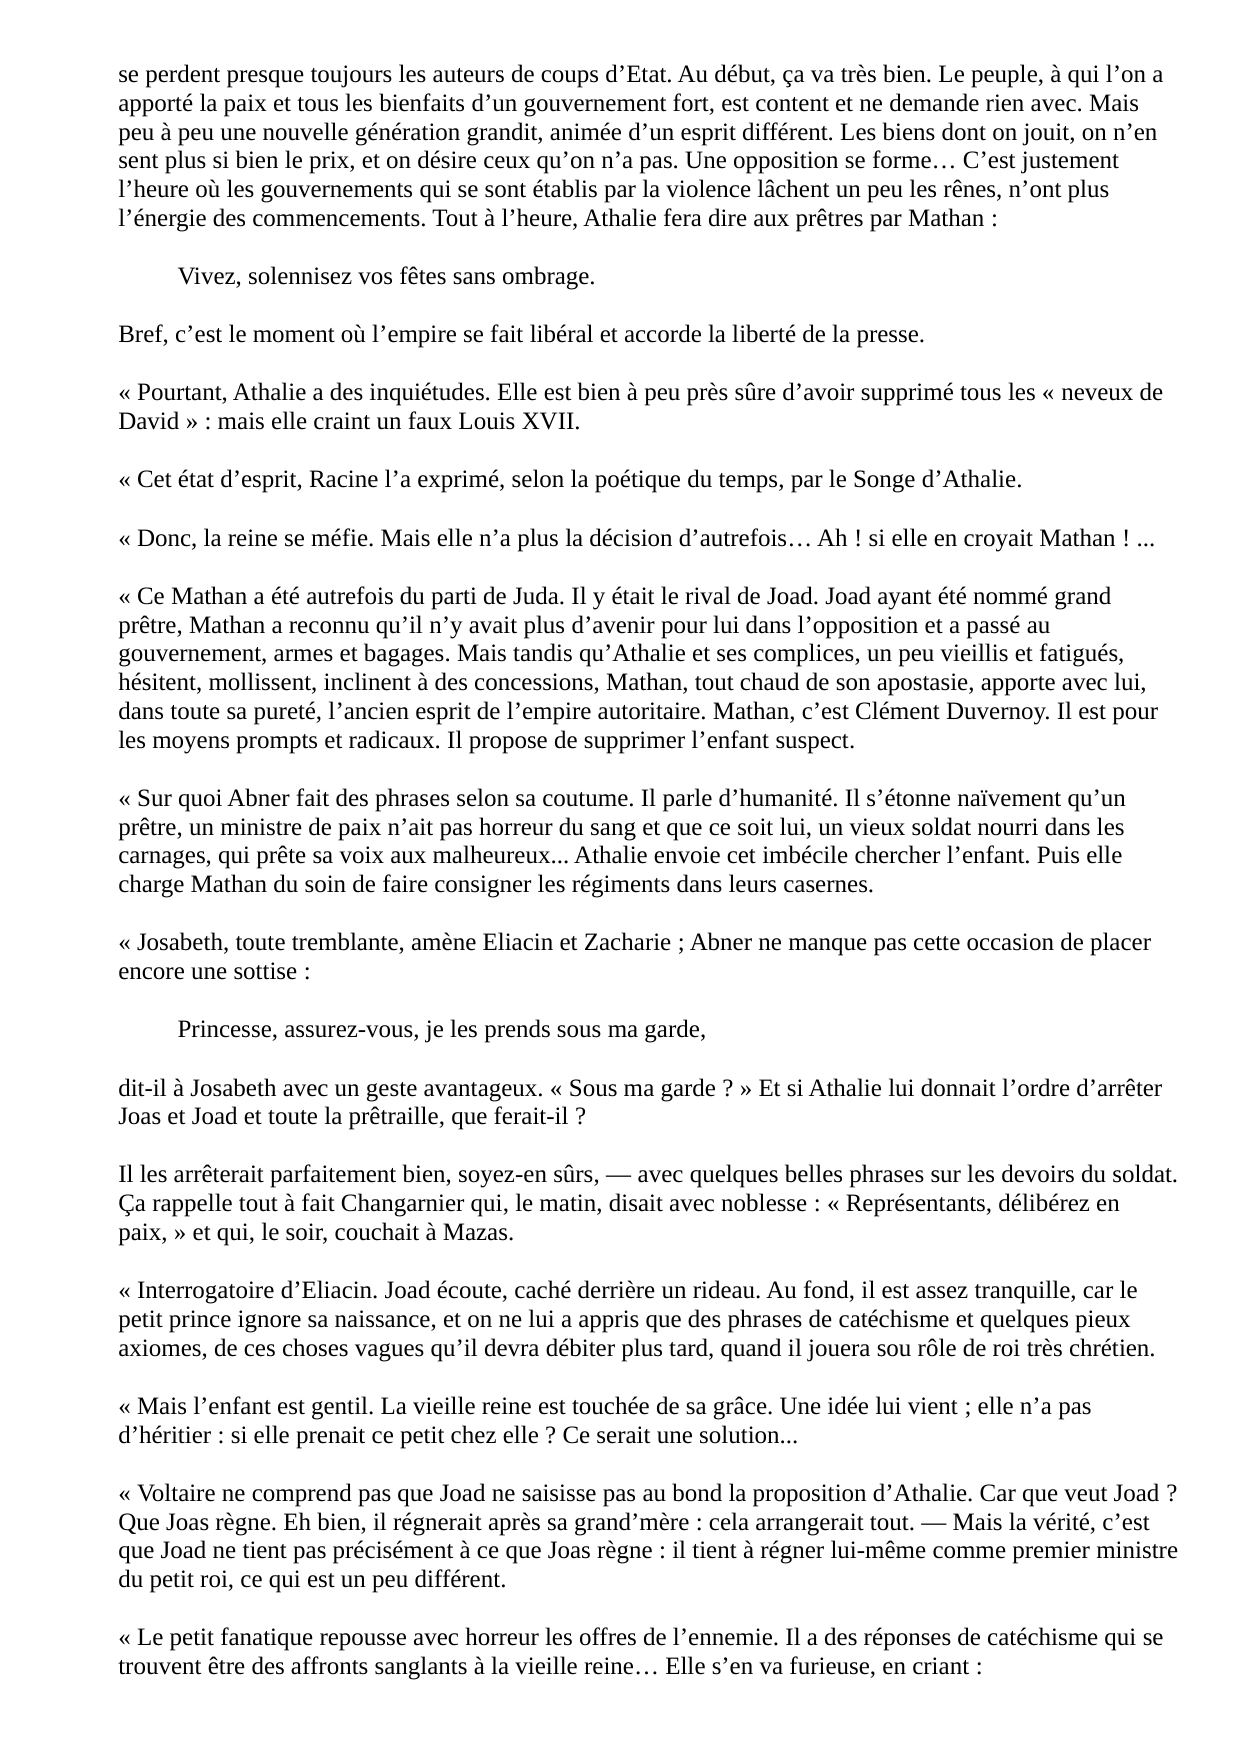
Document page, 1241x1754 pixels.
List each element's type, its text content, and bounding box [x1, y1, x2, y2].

text « Ce Mathan a été autrefois du parti de Juda. Il y était le rival de Joad. Joad ayant été nommé grand prêtre, Mathan a reconnu qu’il n’y avait plus d’avenir pour lui dans l’opposition et a passé au gouvernement, armes et bagages. Mais tandis qu’Athalie et ses complices, un peu vieillis et fatigués, hésitent, mollissent, inclinent à des concessions, Mathan, tout chaud de son apostasie, apporte avec lui, dans toute sa pureté, l’ancien esprit de l’empire autoritaire. Mathan, c’est Clément Duvernoy. Il est pour les moyens prompts et radicaux. Il propose de supprimer l’enfant suspect. [118, 581, 1181, 753]
text Vivez, solennisez vos fêtes sans ombrage. [177, 261, 1122, 290]
text Princesse, assurez-vous, je les prends sous ma garde, [177, 1014, 1122, 1043]
text « Josabeth, toute tremblante, amène Eliacin et Zacharie ; Abner ne manque pas cette occasion de placer encore une sottise : [118, 927, 1181, 985]
text Il les arrêterait parfaitement bien, soyez-en sûrs, — avec quelques belles phrases sur les devoirs du soldat. Ça rappelle tout à fait Changarnier qui, le matin, disait avec noblesse : « Représentants, délibérez en paix, » et qui, le soir, couchait à Mazas. [118, 1159, 1181, 1246]
text « Pourtant, Athalie a des inquiétudes. Elle est bien à peu près sûre d’avoir supprimé tous les « neveux de David » : mais elle craint un faux Louis XVII. [118, 377, 1181, 435]
text « Voltaire ne comprend pas que Joad ne saisisse pas au bond la proposition d’Athalie. Car que veut Joad ? Que Joas règne. Eh bien, il régnerait après sa grand’mère : cela arrangerait tout. — Mais la vérité, c’est que Joad ne tient pas précisément à ce que Joas règne : il tient à régner lui-même comme premier ministre du petit roi, ce qui est un peu différent. [118, 1478, 1181, 1593]
text « Mais l’enfant est gentil. La vieille reine est touchée de sa grâce. Une idée lui vient ; elle n’a pas d’héritier : si elle prenait ce petit chez elle ? Ce serait une solution... [118, 1391, 1181, 1448]
text « Interrogatoire d’Eliacin. Joad écoute, caché derrière un rideau. Au fond, il est assez tranquille, car le petit prince ignore sa naissance, et on ne lui a appris que des phrases de catéchisme et quelques pieux axiomes, de ces choses vagues qu’il devra débiter plus tard, quand il jouera sou rôle de roi très chrétien. [118, 1275, 1181, 1362]
text « Cet état d’esprit, Racine l’a exprimé, selon la poétique du temps, par le Songe d’Athalie. [118, 464, 1181, 493]
text Bref, c’est le moment où l’empire se fait libéral et accorde la liberté de la presse. [118, 319, 1181, 348]
text « Sur quoi Abner fait des phrases selon sa coutume. Il parle d’humanité. Il s’étonne naïvement qu’un prêtre, un ministre de paix n’ait pas horreur du sang et que ce soit lui, un vieux soldat nourri dans les carnages, qui prête sa voix aux malheureux... Athalie envoie cet imbécile chercher l’enfant. Puis elle charge Mathan du soin de faire consigner les régiments dans leurs casernes. [118, 783, 1181, 898]
text se perdent presque toujours les auteurs de coups d’Etat. Au début, ça va très bien. Le peuple, à qui l’on a apporté la paix et tous les bienfaits d’un gouvernement fort, est content et ne demande rien avec. Mais peu à peu une nouvelle génération grandit, animée d’un esprit différent. Les biens dont on jouit, on n’en sent plus si bien le prix, et on désire ceux qu’on n’a pas. Une opposition se forme… C’est justement l’heure où les gouvernements qui se sont établis par la violence lâchent un peu les rênes, n’ont plus l’énergie des commencements. Tout à l’heure, Athalie fera dire aux prêtres par Mathan : [118, 59, 1181, 232]
text « Le petit fanatique repousse avec horreur les offres de l’ennemie. Il a des réponses de catéchisme qui se trouvent être des affronts sanglants à la vieille reine… Elle s’en va furieuse, en criant : [118, 1622, 1181, 1680]
text dit-il à Josabeth avec un geste avantageux. « Sous ma garde ? » Et si Athalie lui donnait l’ordre d’arrêter Joas et Joad et toute la prêtraille, que ferait-il ? [118, 1073, 1181, 1130]
text « Donc, la reine se méfie. Mais elle n’a plus la décision d’autrefois… Ah ! si elle en croyait Mathan ! ... [118, 523, 1181, 551]
